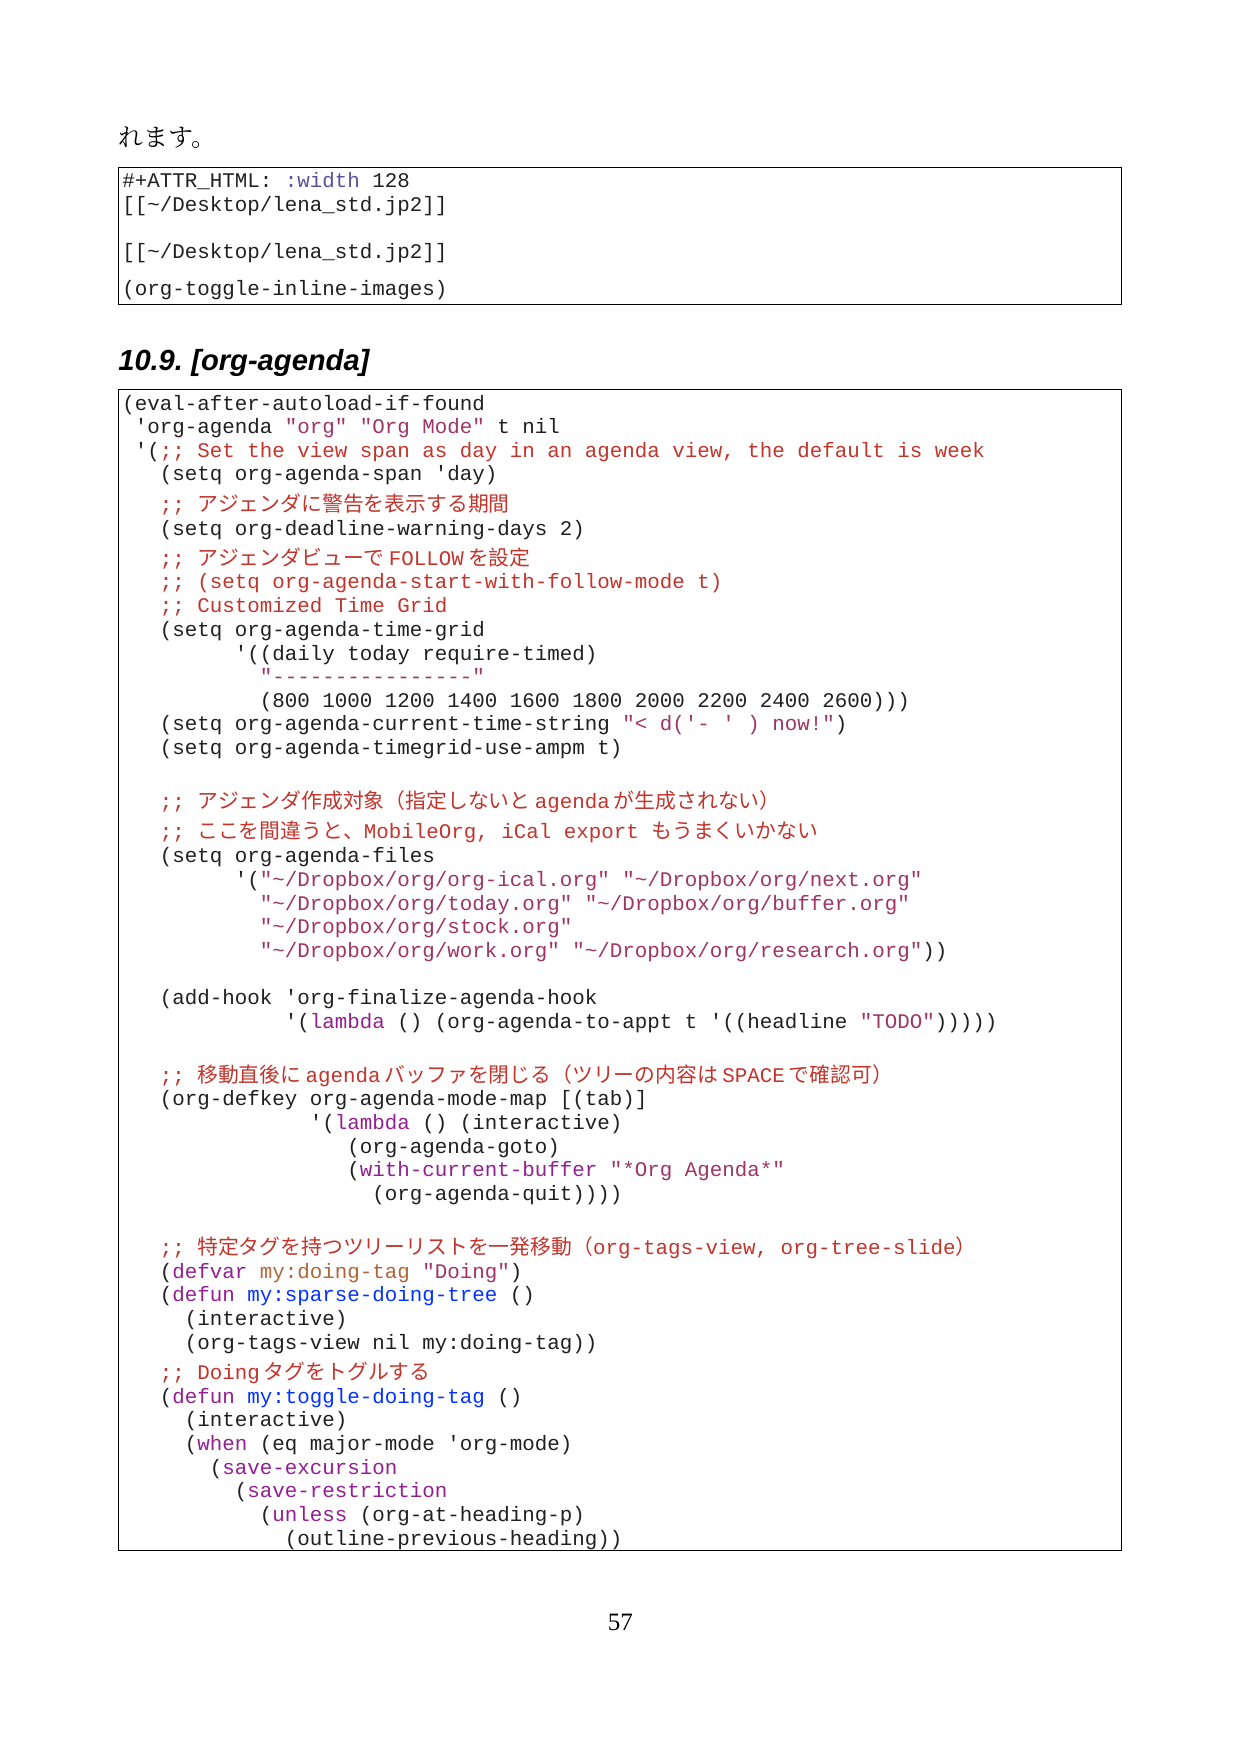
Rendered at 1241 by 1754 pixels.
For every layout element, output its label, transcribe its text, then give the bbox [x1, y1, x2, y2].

text (defvar my:doing-tag "Doing") [119, 1257, 1121, 1280]
text (interactive) [119, 1405, 1121, 1429]
text (save-restriction [119, 1476, 1121, 1500]
text (save-excursion [119, 1453, 1121, 1476]
text '((daily today require-timed) [119, 638, 1121, 662]
text (unless (org-at-heading-p) [119, 1500, 1121, 1524]
text (setq org-deadline-warning-days 2) [119, 513, 1121, 537]
text '(lambda () (interactive) [119, 1108, 1121, 1132]
text (org-agenda-quit)))) [119, 1179, 1121, 1203]
text れます。 [118, 118, 1122, 154]
text (eval-after-autoload-if-found [119, 390, 1121, 412]
text [[~/Desktop/lena_std.jp2]] [119, 237, 1121, 265]
text (800 1000 1200 1400 1600 1800 2000 2200 2400 2600))) [119, 686, 1121, 709]
text (interactive) [119, 1304, 1121, 1328]
text (outline-previous-heading)) [119, 1524, 1121, 1550]
text (setq org-agenda-time-grid [119, 615, 1121, 638]
text "~/Dropbox/org/today.org" "~/Dropbox/org/buffer.org" [119, 888, 1121, 912]
text ;; (setq org-agenda-start-with-follow-mode t) [119, 568, 1121, 591]
text (setq org-agenda-timegrid-use-ampm t) [119, 733, 1121, 757]
text (when (eq major-mode 'org-mode) [119, 1429, 1121, 1453]
text ;; アジェンダに警告を表示する期間 [119, 483, 1121, 513]
subtitle [org-agenda] [118, 342, 1122, 376]
text (setq org-agenda-span 'day) [119, 459, 1121, 483]
text ;; 特定タグを持つツリーリストを一発移動（org-tags-view, org-tree-slide） [119, 1226, 1121, 1257]
text ;; アジェンダ作成対象（指定しないとagendaが生成されない） [119, 780, 1121, 811]
text ;; Doingタグをトグルする [119, 1351, 1121, 1382]
text '(lambda () (org-agenda-to-appt t '((headline "TODO"))))) [119, 1007, 1121, 1030]
text ;; Customized Time Grid [119, 591, 1121, 615]
text (org-defkey org-agenda-mode-map [(tab)] [119, 1084, 1121, 1108]
text '(;; Set the view span as day in an agenda view, the default is week [119, 436, 1121, 459]
text (org-agenda-goto) [119, 1132, 1121, 1155]
text (org-toggle-inline-images) [119, 273, 1121, 304]
text 'org-agenda "org" "Org Mode" t nil [119, 412, 1121, 436]
text (defun my:sparse-doing-tree () [119, 1280, 1121, 1304]
text ;; ここを間違うと、MobileOrg, iCal export もうまくいかない [119, 811, 1121, 841]
text "~/Dropbox/org/work.org" "~/Dropbox/org/research.org")) [119, 936, 1121, 959]
text (setq org-agenda-current-time-string "< d('- ' ) now!") [119, 709, 1121, 733]
text ;; アジェンダビューでFOLLOWを設定 [119, 537, 1121, 568]
text ;; 移動直後にagendaバッファを閉じる（ツリーの内容はSPACEで確認可） [119, 1054, 1121, 1084]
text (add-hook 'org-finalize-agenda-hook [119, 983, 1121, 1007]
text "~/Dropbox/org/stock.org" [119, 912, 1121, 936]
text #+ATTR_HTML: :width 128 [119, 168, 1121, 190]
text [[~/Desktop/lena_std.jp2]] [119, 190, 1121, 214]
text (org-tags-view nil my:doing-tag)) [119, 1328, 1121, 1351]
text (with-current-buffer "*Org Agenda*" [119, 1155, 1121, 1179]
text "----------------" [119, 662, 1121, 686]
text (defun my:toggle-doing-tag () [119, 1382, 1121, 1405]
text '("~/Dropbox/org/org-ical.org" "~/Dropbox/org/next.org" [119, 865, 1121, 888]
text (setq org-agenda-files [119, 841, 1121, 865]
